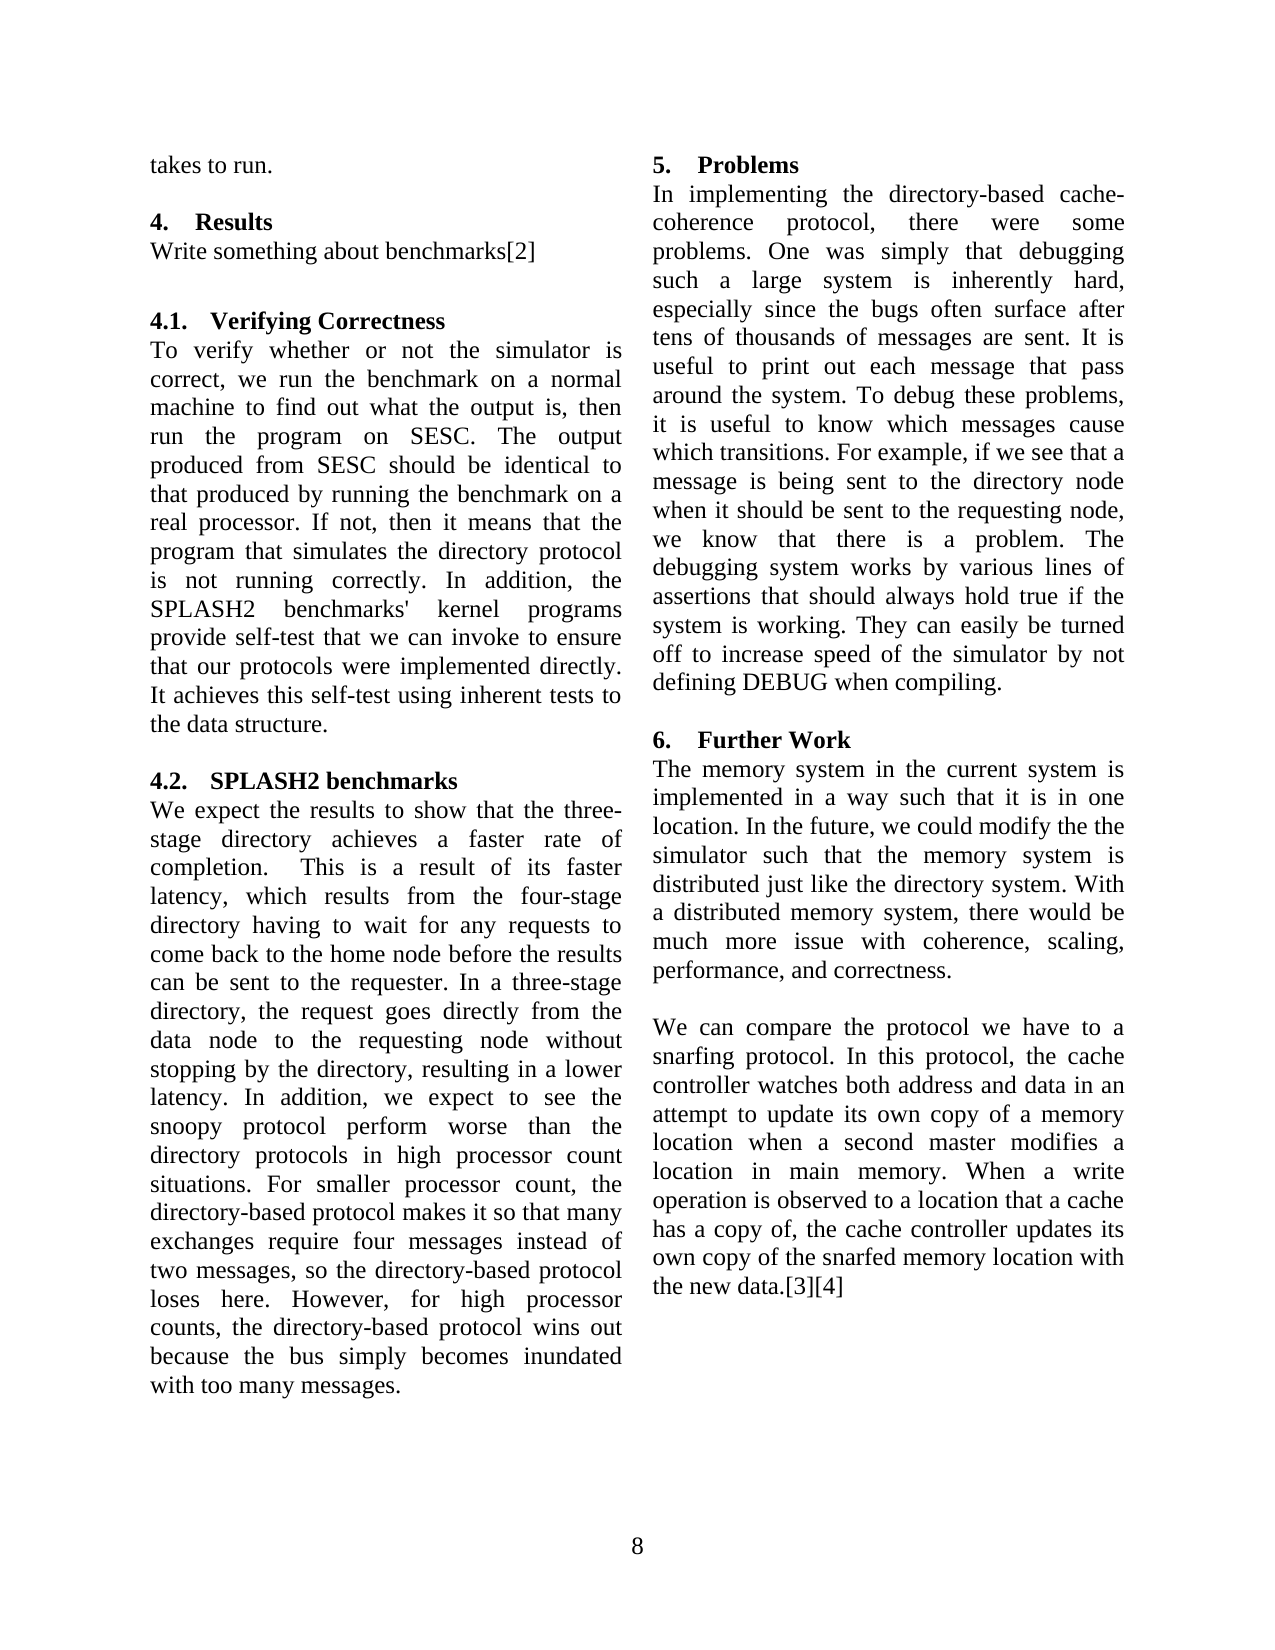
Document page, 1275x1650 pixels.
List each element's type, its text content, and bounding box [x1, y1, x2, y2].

text takes to run. [150, 150, 622, 179]
text In implementing the directory-based cache-coherence protocol, there were some problems. One was simply that debugging such a large system is inherently hard, especially since the bugs often surface after tens of thousands of messages are sent. It is useful to print out each message that pass around the system. To debug these problems, it is useful to know which messages cause which transitions. For example, if we see that a message is being sent to the directory node when it should be sent to the requesting node, we know that there is a problem. The debugging system works by various lines of assertions that should always hold true if the system is working. They can easily be turned off to increase speed of the simulator by not defining DEBUG when compiling. [652, 179, 1125, 696]
text We expect the results to show that the three-stage directory achieves a faster rate of completion. This is a result of its faster latency, which results from the four-stage directory having to wait for any requests to come back to the home node before the results can be sent to the requester. In a three-stage directory, the request goes directly from the data node to the requesting node without stopping by the directory, resulting in a lower latency. In addition, we expect to see the snoopy protocol perform worse than the directory protocols in high processor count situations. For smaller processor count, the directory-based protocol makes it so that many exchanges require four messages instead of two messages, so the directory-based protocol loses here. However, for high processor counts, the directory-based protocol wins out because the bus simply becomes inundated with too many messages. [150, 795, 622, 1399]
text Write something about benchmarks[2] [150, 236, 622, 265]
text To verify whether or not the simulator is correct, we run the benchmark on a normal machine to find out what the output is, then run the program on SESC. The output produced from SESC should be identical to that produced by running the benchmark on a real processor. If not, then it means that the program that simulates the directory protocol is not running correctly. In addition, the SPLASH2 benchmarks' kernel programs provide self-test that we can invoke to ensure that our protocols were implemented directly. It achieves this self-test using inherent tests to the data structure. [150, 335, 622, 737]
subtitle Further Work [652, 725, 1125, 754]
subtitle SPLASH2 benchmarks [150, 766, 622, 795]
text We can compare the protocol we have to a snarfing protocol. In this protocol, the cache controller watches both address and data in an attempt to update its own copy of a memory location when a second master modifies a location in main memory. When a write operation is observed to a location that a cache has a copy of, the cache controller updates its own copy of the snarfed memory location with the new data.[3][4] [652, 1012, 1125, 1300]
text The memory system in the current system is implemented in a way such that it is in one location. In the future, we could modify the the simulator such that the memory system is distributed just like the directory system. With a distributed memory system, there would be much more issue with coherence, scaling, performance, and correctness. [652, 754, 1125, 984]
subtitle Results [150, 207, 622, 236]
subtitle Problems [652, 150, 1125, 179]
subtitle Verifying Correctness [150, 306, 622, 335]
